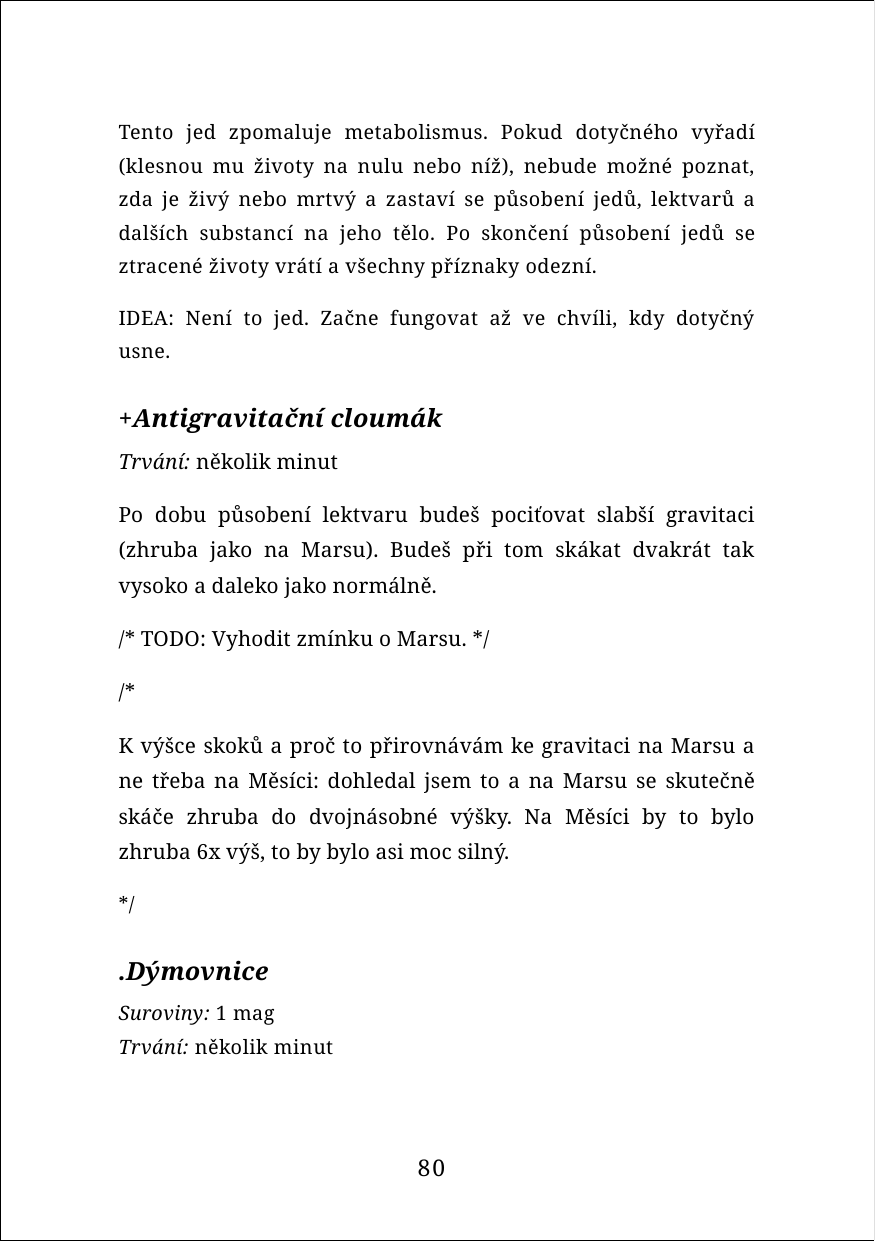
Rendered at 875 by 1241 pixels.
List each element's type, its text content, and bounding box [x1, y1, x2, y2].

text /* TODO: Vyhodit zmínku o Marsu. */ [118, 624, 756, 653]
text K výšce skoků a proč to přirovnávám ke gravitaci na Marsu a ne třeba na Měsíci: dohledal jsem to a na Marsu se skutečně skáče zhruba do dvojnásobné výšky. Na Měsíci by to bylo zhruba 6x výš, to by bylo asi moc silný. [118, 731, 756, 866]
text IDEA: Není to jed. Začne fungovat až ve chvíli, kdy dotyčný usne. [118, 304, 756, 365]
text */ [118, 891, 756, 917]
text Trvání: několik minut [118, 447, 756, 475]
text /* [118, 677, 756, 706]
text Po dobu působení lektvaru budeš pociťovat slabší gravitaci (zhruba jako na Marsu). Budeš při tom skákat dvakrát tak vysoko a daleko jako normálně. [118, 500, 756, 599]
subtitle .Dýmovnice [118, 954, 756, 988]
text Tento jed zpomaluje metabolismus. Pokud dotyčného vyřadí (klesnou mu životy na nulu nebo níž), nebude možné poznat, zda je živý nebo mrtvý a zastaví se působení jedů, lektvarů a dalších substancí na jeho tělo. Po skončení působení jedů se ztracené životy vrátí a všechny příznaky odezní. [118, 118, 756, 280]
text Suroviny: 1 mag Trvání: několik minut [118, 999, 756, 1060]
subtitle +Antigravitační cloumák [118, 401, 756, 435]
